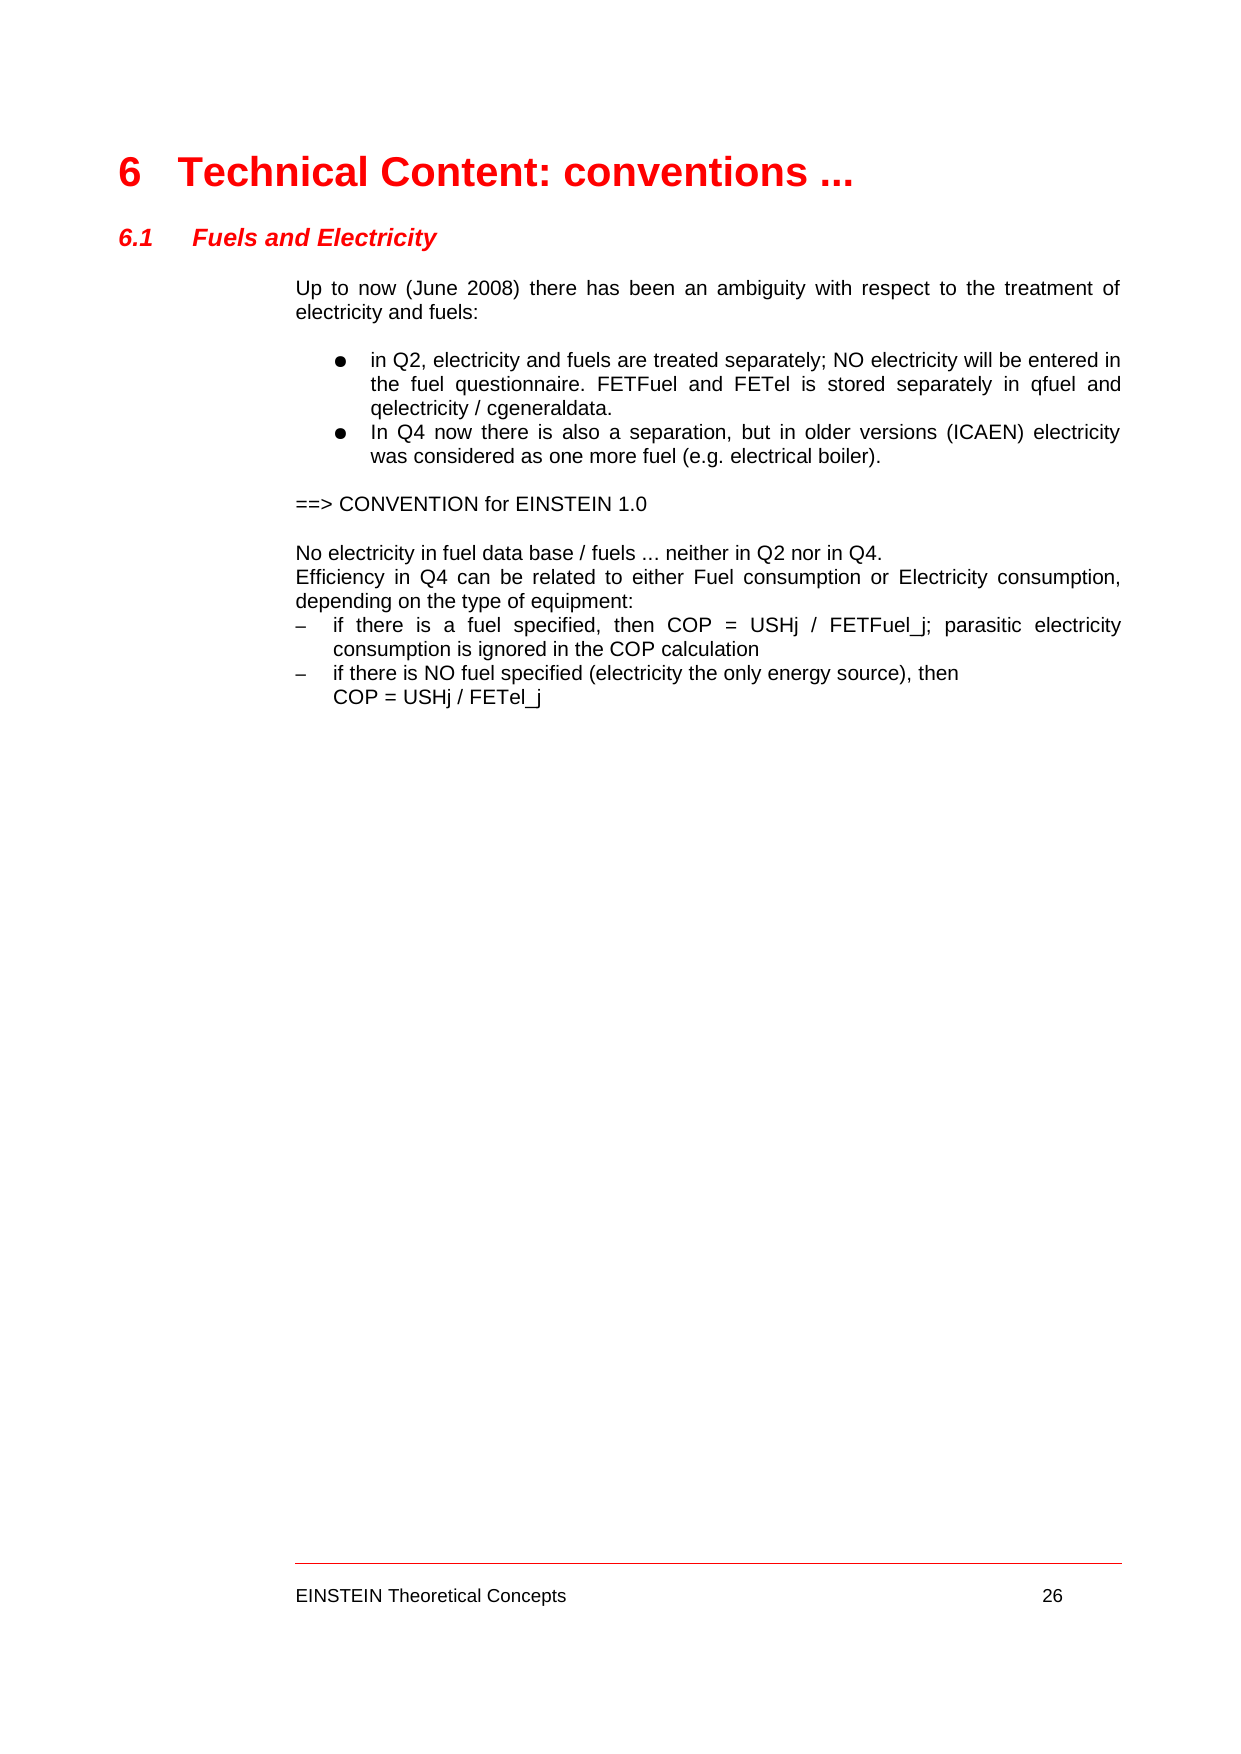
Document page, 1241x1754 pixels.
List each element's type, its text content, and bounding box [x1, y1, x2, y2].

text ==> CONVENTION for EINSTEIN 1.0 [295, 492, 1122, 516]
text Up to now (June 2008) there has been an ambiguity with respect to the treatment of electricity and fuels: [295, 276, 1122, 324]
list COP = USHj / FETel_j [295, 685, 1122, 709]
list if there is a fuel specified, then COP = USHj / FETFuel_j; parasitic electricity consumption is ignored in the COP calculation [295, 613, 1122, 661]
text Efficiency in Q4 can be related to either Fuel consumption or Electricity consumption, depending on the type of equipment: [295, 564, 1122, 613]
subtitle Fuels and Electricity [118, 223, 1122, 252]
list In Q4 now there is also a separation, but in older versions (ICAEN) electricity was considered as one more fuel (e.g. electrical boiler). [333, 420, 1122, 468]
subtitle Technical Content: conventions ... [118, 148, 1122, 196]
list in Q2, electricity and fuels are treated separately; NO electricity will be entered in the fuel questionnaire. FETFuel and FETel is stored separately in qfuel and qelectricity / cgeneraldata. [333, 348, 1122, 420]
text No electricity in fuel data base / fuels ... neither in Q2 nor in Q4. [295, 541, 1122, 564]
list if there is NO fuel specified (electricity the only energy source), then [295, 661, 1122, 685]
